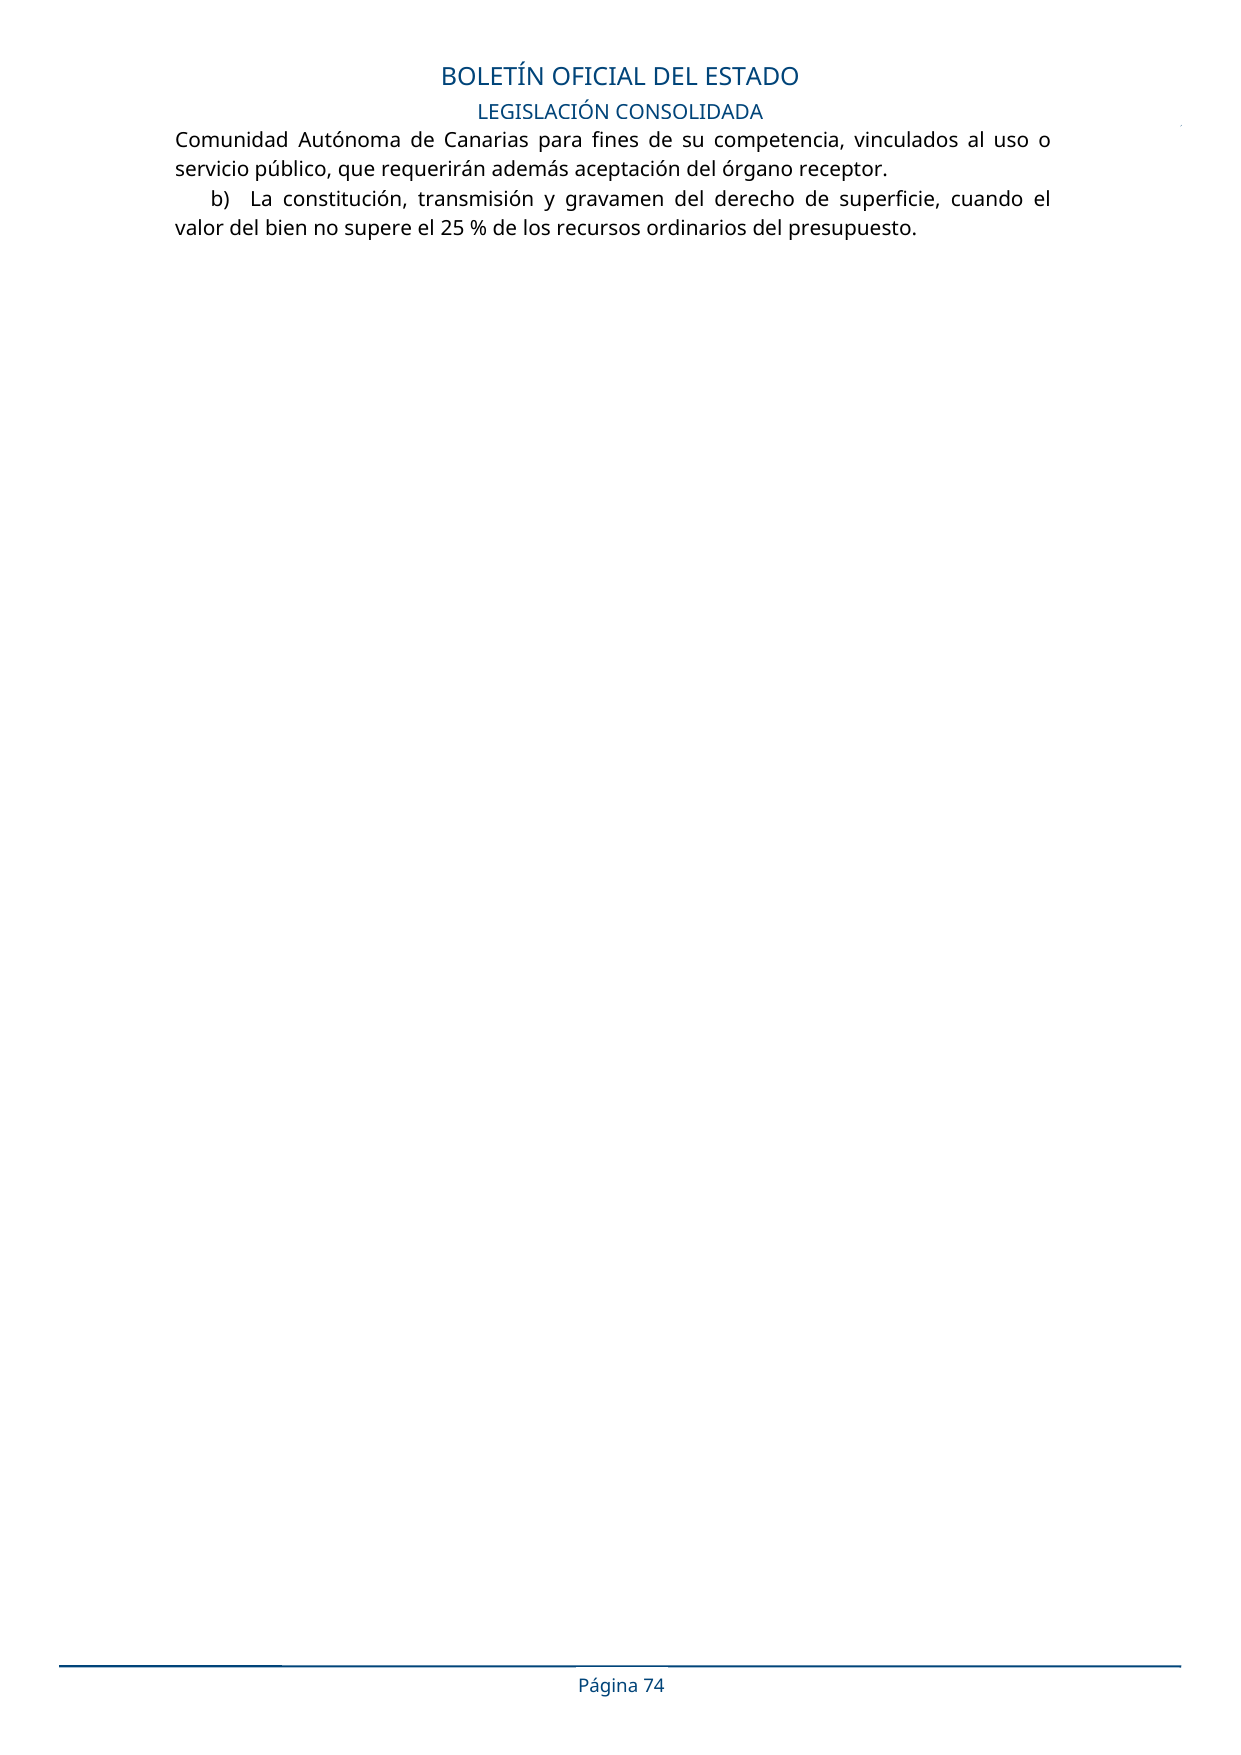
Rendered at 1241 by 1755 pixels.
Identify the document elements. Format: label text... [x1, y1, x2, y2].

list La constitución, transmisión y gravamen del derecho de superficie, cuando el valor del bien no supere el 25 % de los recursos ordinarios del presupuesto. [175, 184, 1052, 242]
list Comunidad Autónoma de Canarias para fines de su competencia, vinculados al uso o servicio público, que requerirán además aceptación del órgano receptor. [175, 125, 1052, 183]
